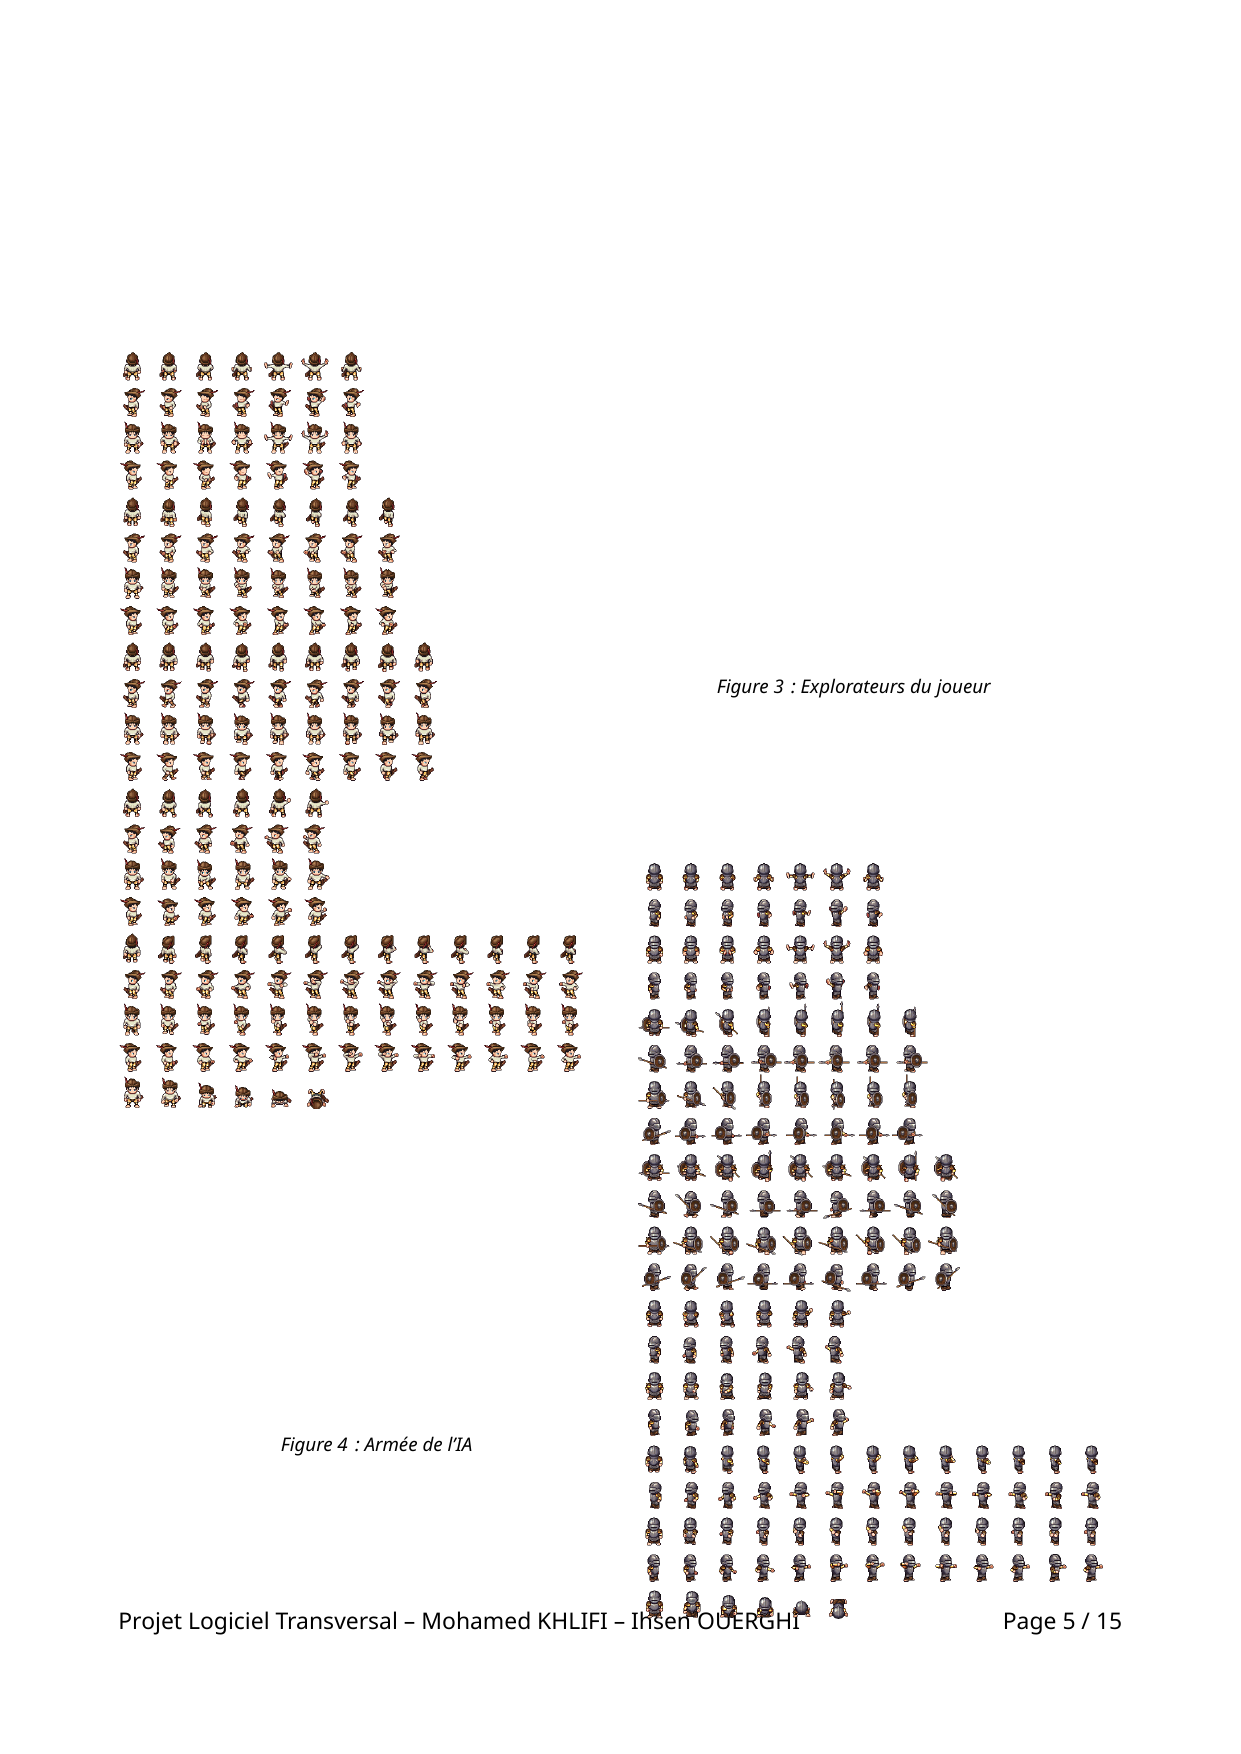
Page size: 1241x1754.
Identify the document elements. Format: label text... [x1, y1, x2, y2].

picture [636, 855, 1110, 1619]
picture [114, 346, 588, 1109]
text Figure 3 : Explorateurs du joueur [588, 674, 1122, 699]
text Figure 4 : Armée de l’IA [118, 1432, 636, 1457]
